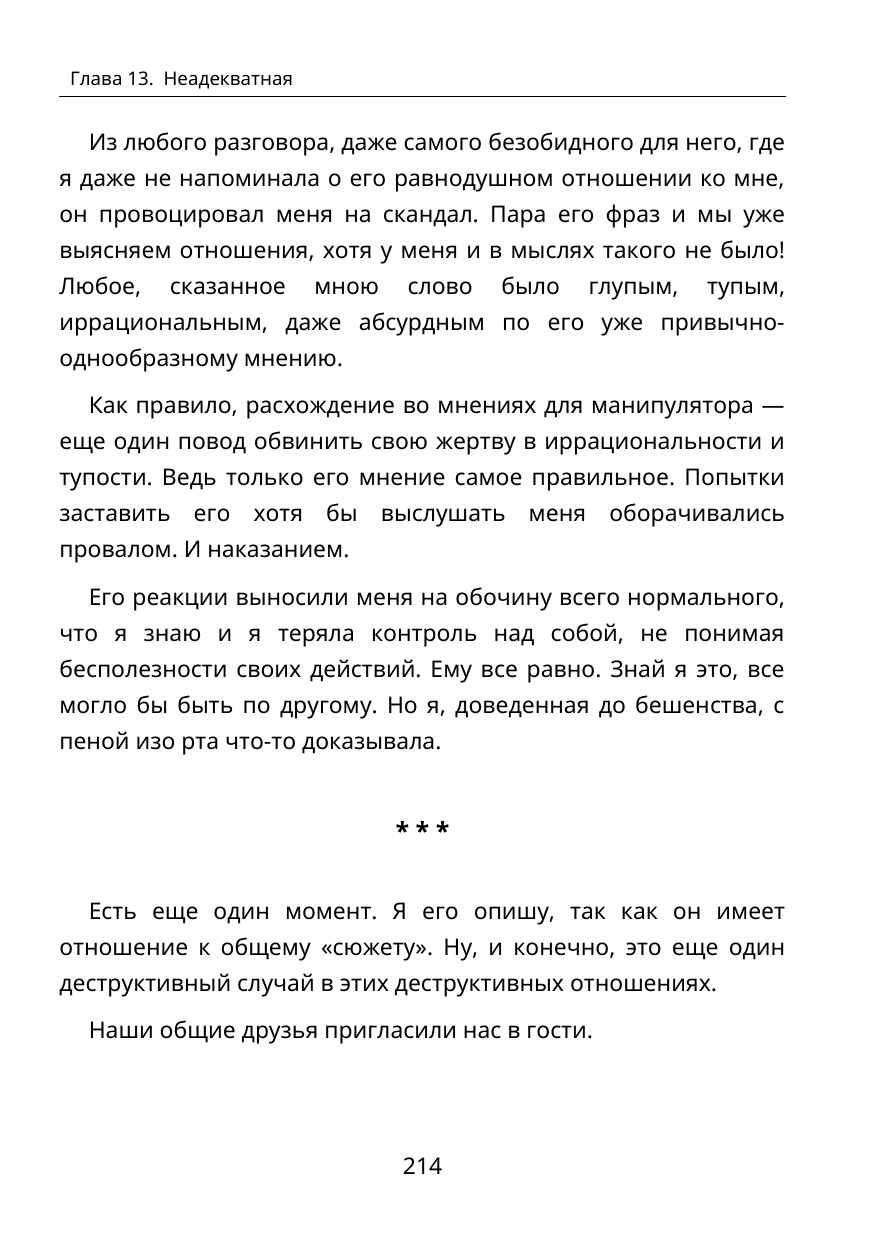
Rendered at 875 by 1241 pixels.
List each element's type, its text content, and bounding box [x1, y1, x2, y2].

subtitle * * * [59, 814, 786, 848]
text Из любого разговора, даже самого безобидного для него, где я даже не напоминала о его равнодушном отношении ко мне, он провоцировал меня на скандал. Пара его фраз и мы уже выясняем отношения, хотя у меня и в мыслях такого не было! Любое, сказанное мною слово было глупым, тупым, иррациональным, даже абсурдным по его уже привычно-однообразному мнению. [59, 126, 786, 373]
text Его реакции выносили меня на обочину всего нормального, что я знаю и я теряла контроль над собой, не понимая бесполезности своих действий. Ему все равно. Знай я это, все могло бы быть по другому. Но я, доведенная до бешенства, с пеной изо рта что-то доказывала. [59, 581, 786, 756]
text Как правило, расхождение во мнениях для манипулятора — еще один повод обвинить свою жертву в иррациональности и тупости. Ведь только его мнение самое правильное. Попытки заставить его хотя бы выслушать меня оборачивались провалом. И наказанием. [59, 389, 786, 564]
text Есть еще один момент. Я его опишу, так как он имеет отношение к общему «сюжету». Ну, и конечно, это еще один деструктивный случай в этих деструктивных отношениях. [59, 895, 786, 998]
text Наши общие друзья пригласили нас в гости. [59, 1014, 786, 1046]
